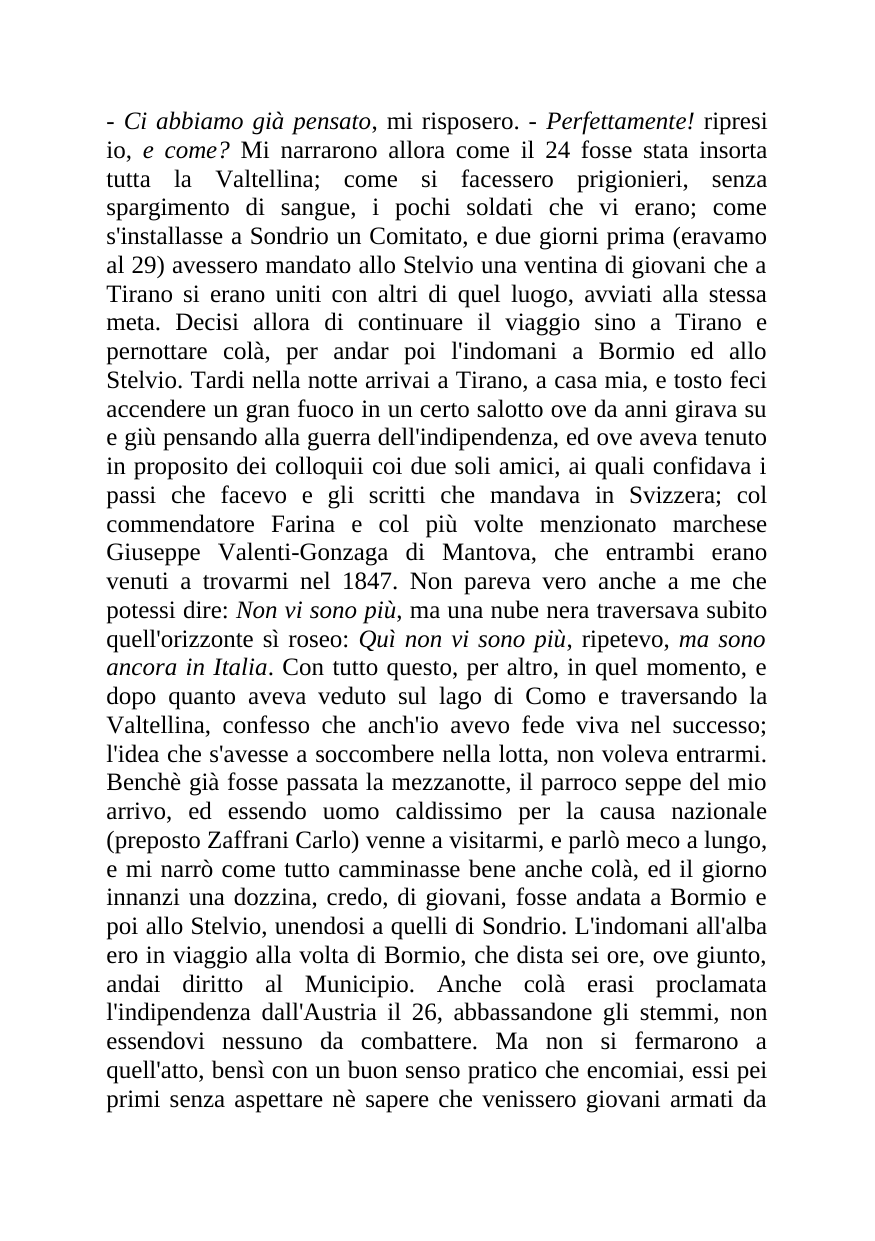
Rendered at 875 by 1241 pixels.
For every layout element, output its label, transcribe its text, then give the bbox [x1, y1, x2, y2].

text - Ci abbiamo già pensato, mi risposero. - Perfettamente! ripresi io, e come? Mi narrarono allora come il 24 fosse stata insorta tutta la Valtellina; come si facessero prigionieri, senza spargimento di sangue, i pochi soldati che vi erano; come s'installasse a Sondrio un Comitato, e due giorni prima (eravamo al 29) avessero mandato allo Stelvio una ventina di giovani che a Tirano si erano uniti con altri di quel luogo, avviati alla stessa meta. Decisi allora di continuare il viaggio sino a Tirano e pernottare colà, per andar poi l'indomani a Bormio ed allo Stelvio. Tardi nella notte arrivai a Tirano, a casa mia, e tosto feci accendere un gran fuoco in un certo salotto ove da anni girava su e giù pensando alla guerra dell'indipendenza, ed ove aveva tenuto in proposito dei colloquii coi due soli amici, ai quali confidava i passi che facevo e gli scritti che mandava in Svizzera; col commendatore Farina e col più volte menzionato marchese Giuseppe Valenti-Gonzaga di Mantova, che entrambi erano venuti a trovarmi nel 1847. Non pareva vero anche a me che potessi dire: Non vi sono più, ma una nube nera traversava subito quell'orizzonte sì roseo: Quì non vi sono più, ripetevo, ma sono ancora in Italia. Con tutto questo, per altro, in quel momento, e dopo quanto aveva veduto sul lago di Como e traversando la Valtellina, confesso che anch'io avevo fede viva nel successo; l'idea che s'avesse a soccombere nella lotta, non voleva entrarmi. Benchè già fosse passata la mezzanotte, il parroco seppe del mio arrivo, ed essendo uomo caldissimo per la causa nazionale (preposto Zaffrani Carlo) venne a visitarmi, e parlò meco a lungo, e mi narrò come tutto camminasse bene anche colà, ed il giorno innanzi una dozzina, credo, di giovani, fosse andata a Bormio e poi allo Stelvio, unendosi a quelli di Sondrio. L'indomani all'alba ero in viaggio alla volta di Bormio, che dista sei ore, ove giunto, andai diritto al Municipio. Anche colà erasi proclamata l'indipendenza dall'Austria il 26, abbassandone gli stemmi, non essendovi nessuno da combattere. Ma non si fermarono a quell'atto, bensì con un buon senso pratico che encomiai, essi pei primi senza aspettare nè sapere che venissero giovani armati da [106, 106, 768, 1112]
